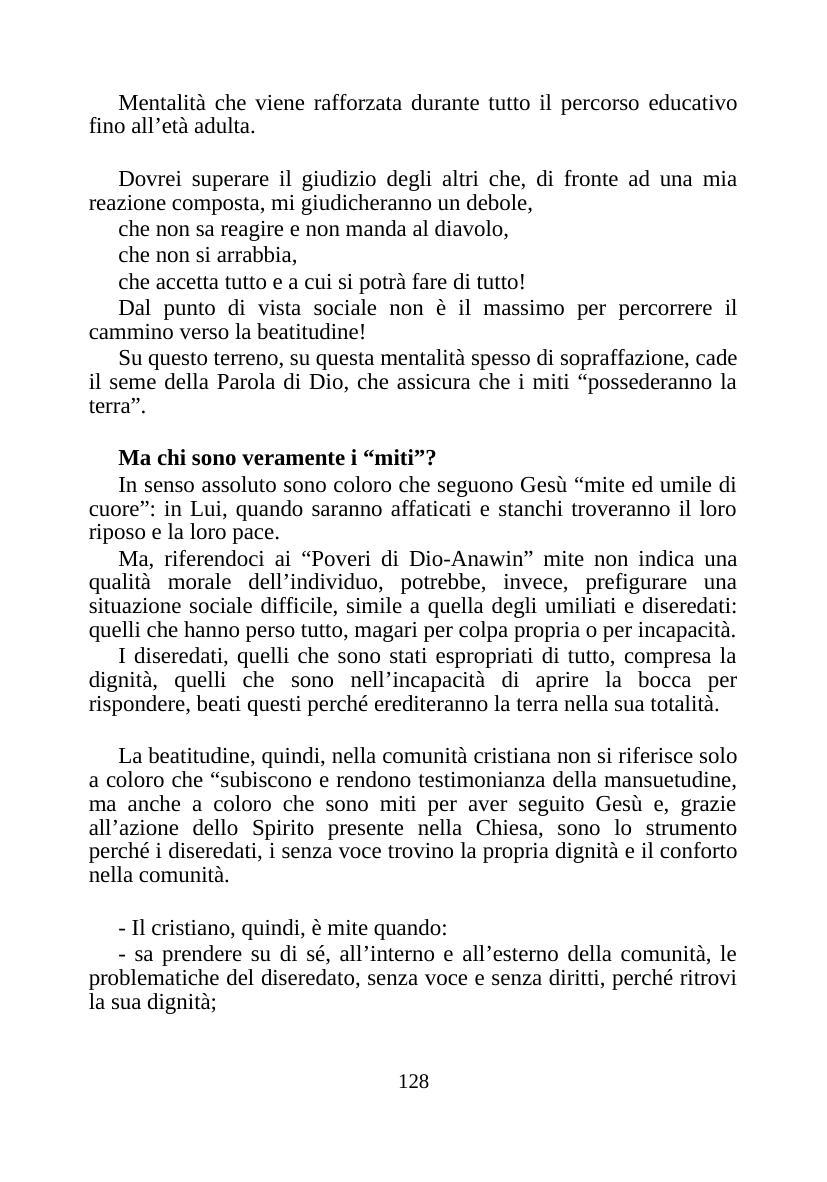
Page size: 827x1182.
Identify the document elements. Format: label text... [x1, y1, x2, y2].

text Ma, riferendoci ai “Poveri di Dio-Anawin” mite non indica una qualità morale dell’individuo, potrebbe, invece, prefigurare una situazione sociale difficile, simile a quella degli umiliati e diseredati: quelli che hanno perso tutto, magari per colpa propria o per incapacità. [88, 545, 738, 642]
text Dovrei superare il giudizio degli altri che, di fronte ad una mia reazione composta, mi giudicheranno un debole, [88, 165, 738, 215]
text Ma chi sono veramente i “miti”? [88, 444, 738, 471]
text - sa prendere su di sé, all’interno e all’esterno della comunità, le problematiche del diseredato, senza voce e senza diritti, perché ritrovi la sua dignità; [88, 940, 738, 1014]
text La beatitudine, quindi, nella comunità cristiana non si riferisce solo a coloro che “subiscono e rendono testimonianza della mansuetudine, ma anche a coloro che sono miti per aver seguito Gesù e, grazie all’azione dello Spirito presente nella Chiesa, sono lo strumento perché i diseredati, i senza voce trovino la propria dignità e il conforto nella comunità. [88, 742, 738, 888]
text Dal punto di vista sociale non è il massimo per percorrere il cammino verso la beatitudine! [88, 294, 738, 344]
text Su questo terreno, su questa mentalità spesso di sopraffazione, cade il seme della Parola di Dio, che assicura che i miti “possederanno la terra”. [88, 344, 738, 418]
text che non sa reagire e non manda al diavolo, [88, 215, 738, 241]
text I diseredati, quelli che sono stati espropriati di tutto, compresa la dignità, quelli che sono nell’incapacità di aprire la bocca per rispondere, beati questi perché erediteranno la terra nella sua totalità. [88, 642, 738, 716]
text che non si arrabbia, [88, 241, 738, 268]
text che accetta tutto e a cui si potrà fare di tutto! [88, 268, 738, 294]
text Mentalità che viene rafforzata durante tutto il percorso educativo fino all’età adulta. [88, 88, 738, 139]
text - Il cristiano, quindi, è mite quando: [88, 914, 738, 940]
text In senso assoluto sono coloro che seguono Gesù “mite ed umile di cuore”: in Lui, quando saranno affaticati e stanchi troveranno il loro riposo e la loro pace. [88, 471, 738, 545]
